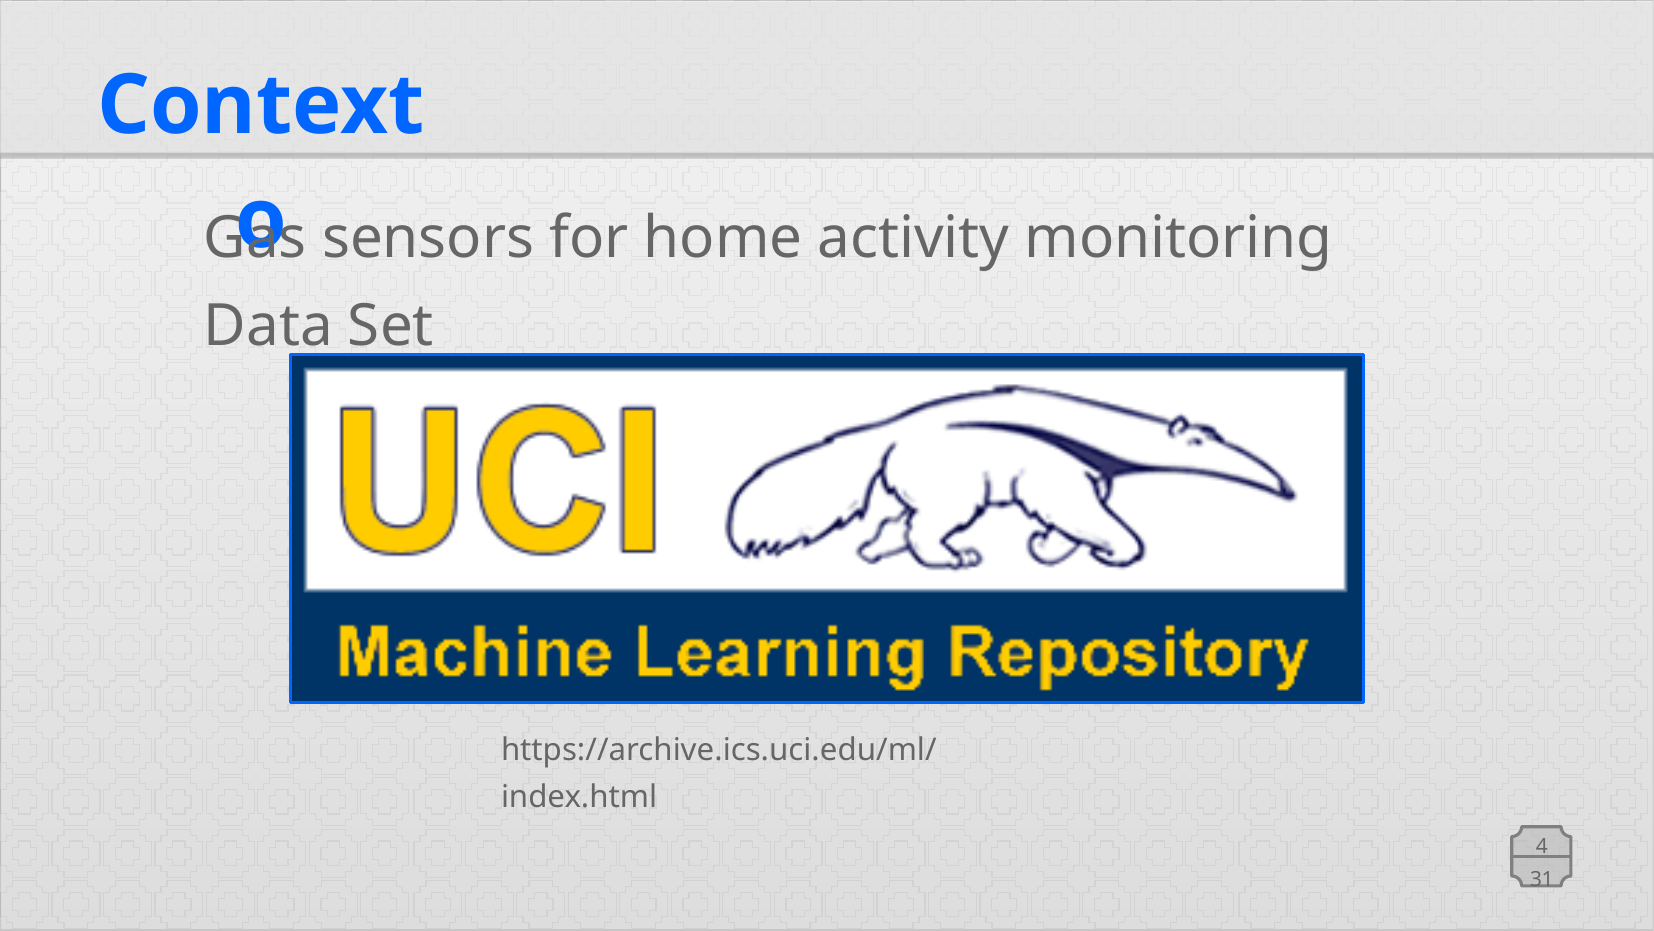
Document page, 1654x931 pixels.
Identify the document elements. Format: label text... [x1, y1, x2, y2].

text_box https://archive.ics.uci.edu/ml/index.html [486, 715, 1081, 773]
picture [291, 355, 1362, 702]
text_box Gas sensors for home activity monitoring Data Set [188, 231, 1465, 319]
text_box Contexto [82, 37, 479, 155]
